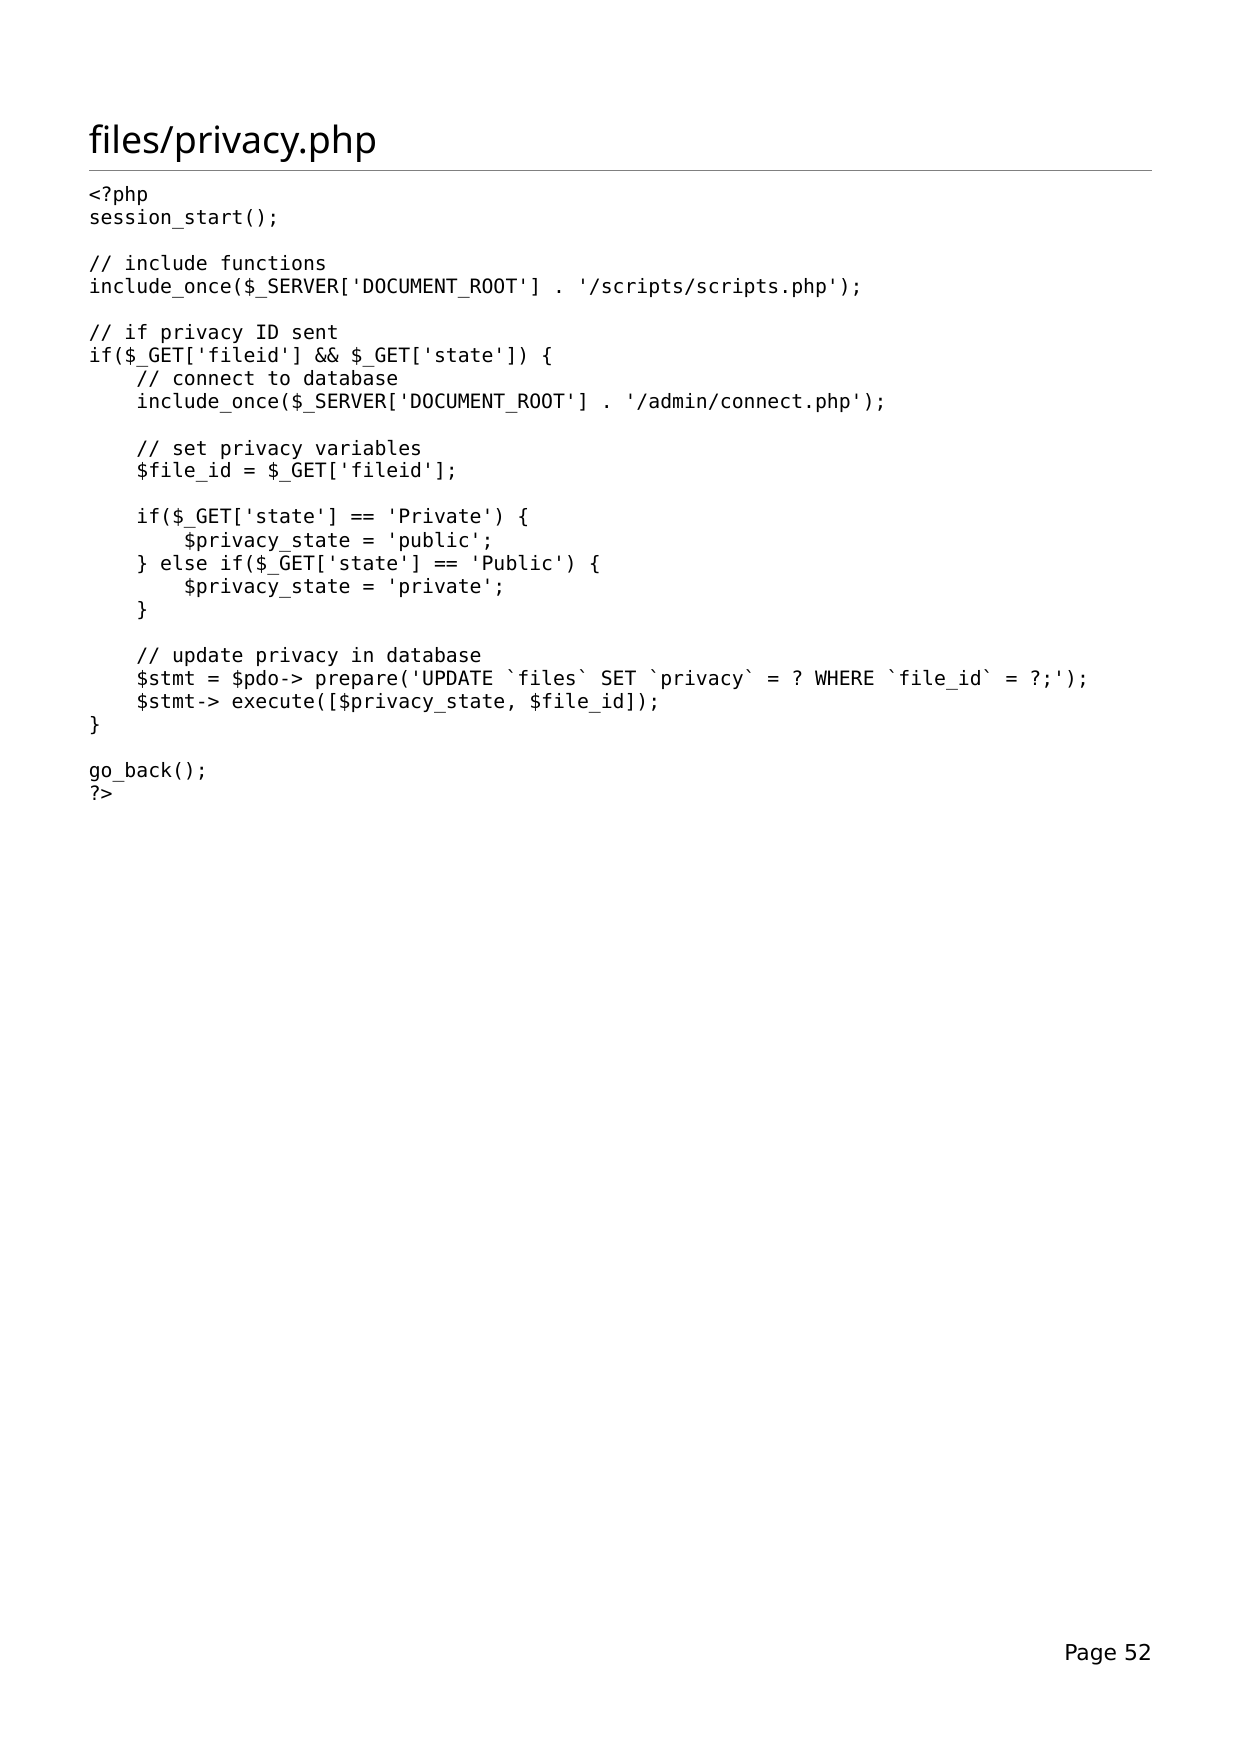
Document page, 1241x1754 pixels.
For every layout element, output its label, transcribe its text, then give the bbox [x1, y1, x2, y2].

text $stmt-> execute([$privacy_state, $file_id]); [88, 690, 1152, 713]
text $privacy_state = 'private'; [88, 575, 1152, 598]
text include_once($_SERVER['DOCUMENT_ROOT'] . '/admin/connect.php'); [88, 391, 1152, 413]
text $file_id = $_GET['fileid']; [88, 459, 1152, 483]
text <?php [88, 183, 1152, 206]
text // include functions [88, 252, 1152, 275]
text // set privacy variables [88, 437, 1152, 459]
text } [88, 598, 1152, 621]
text $privacy_state = 'public'; [88, 529, 1152, 552]
text include_once($_SERVER['DOCUMENT_ROOT'] . '/scripts/scripts.php'); [88, 275, 1152, 298]
text // update privacy in database [88, 644, 1152, 667]
subtitle files/privacy.php [88, 113, 1152, 171]
text $stmt = $pdo-> prepare('UPDATE `files` SET `privacy` = ? WHERE `file_id` = ?;'); [88, 667, 1152, 690]
text // connect to database [88, 367, 1152, 391]
text ?> [88, 782, 1152, 805]
text if($_GET['state'] == 'Private') { [88, 506, 1152, 529]
text } [88, 713, 1152, 736]
text if($_GET['fileid'] && $_GET['state']) { [88, 344, 1152, 367]
text go_back(); [88, 759, 1152, 782]
text session_start(); [88, 206, 1152, 229]
text } else if($_GET['state'] == 'Public') { [88, 552, 1152, 575]
text // if privacy ID sent [88, 321, 1152, 344]
